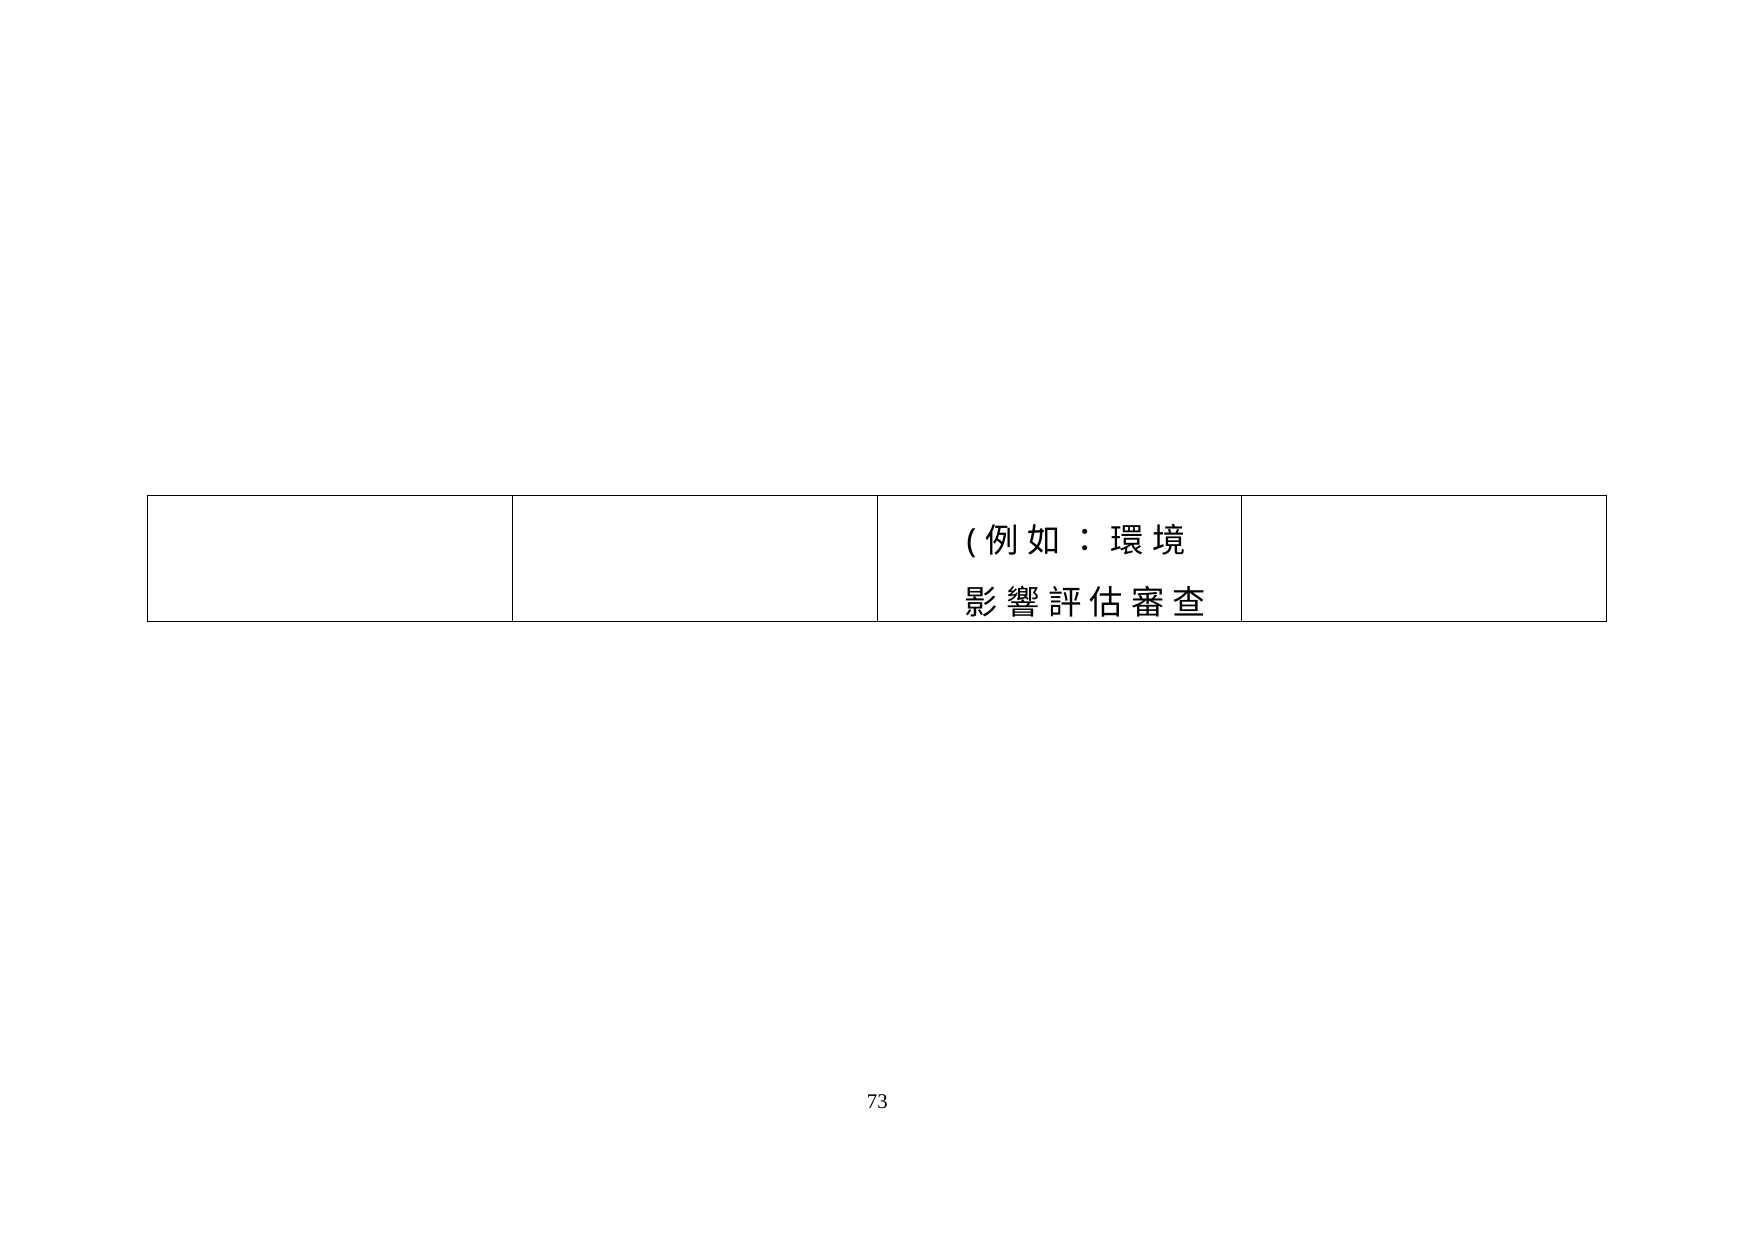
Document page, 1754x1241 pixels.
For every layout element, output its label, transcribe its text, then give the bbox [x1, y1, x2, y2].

table_cell [513, 496, 877, 621]
table_cell (例如：環境影響評估審查 [878, 496, 1241, 621]
table_cell [1242, 496, 1606, 621]
table_cell [148, 496, 512, 621]
